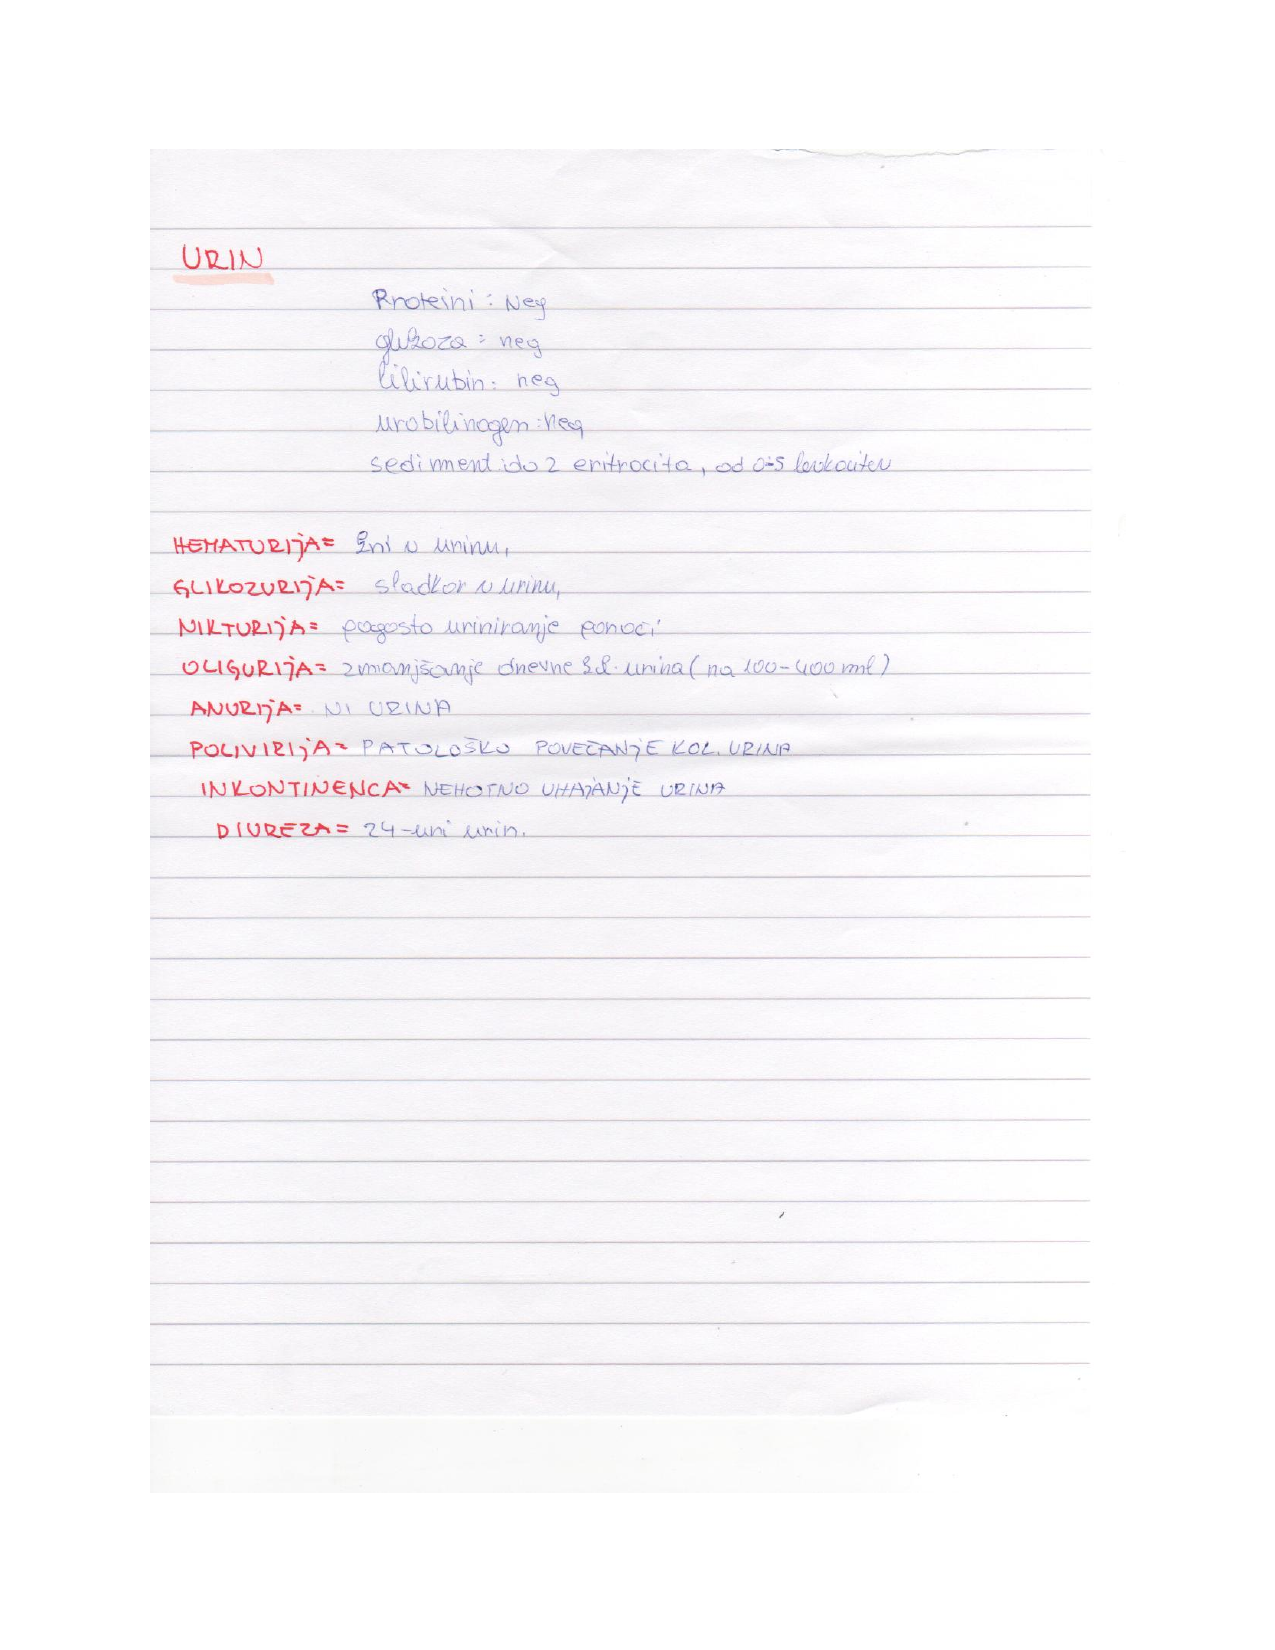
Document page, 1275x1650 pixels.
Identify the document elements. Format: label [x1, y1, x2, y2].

picture [150, 149, 1126, 1493]
